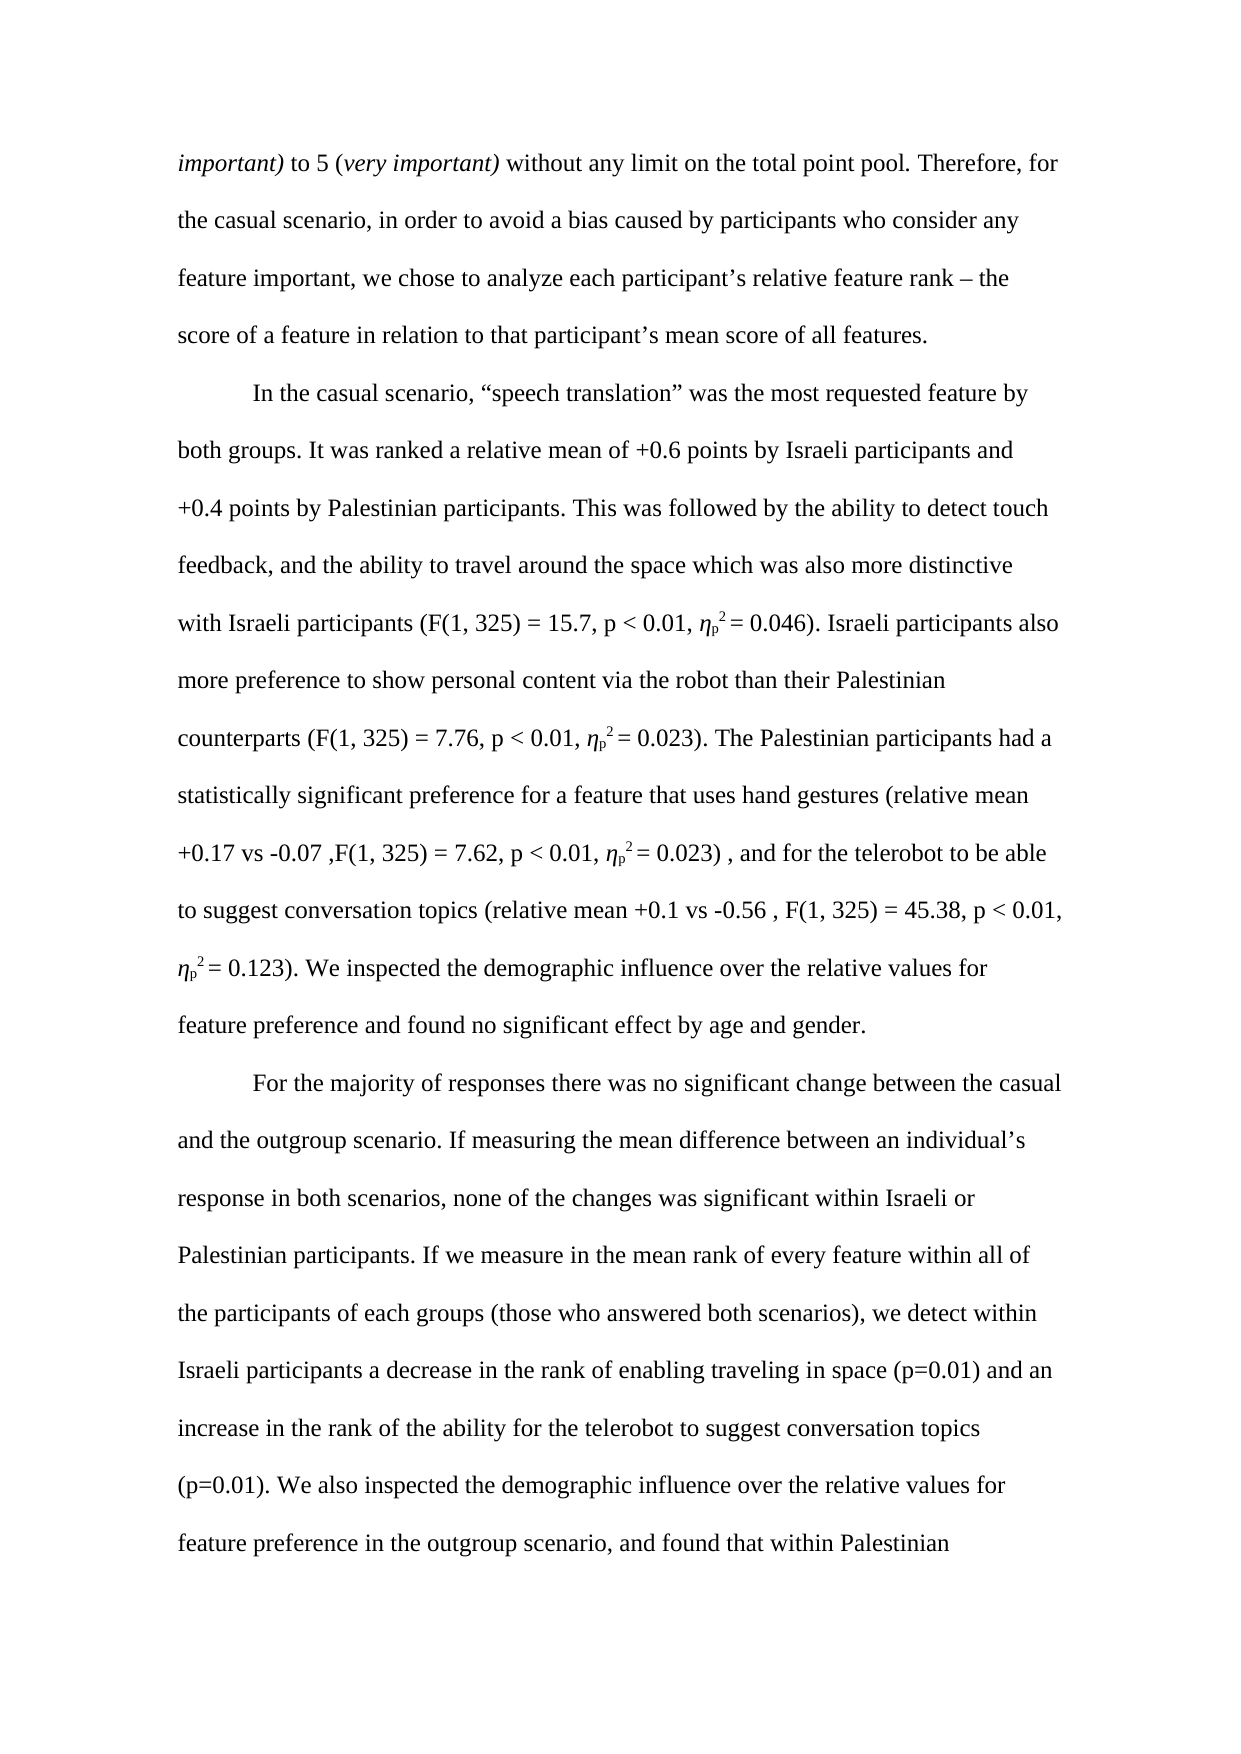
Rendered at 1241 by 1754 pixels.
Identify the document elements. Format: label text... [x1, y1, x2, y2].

text In the casual scenario, “speech translation” was the most requested feature by both groups. It was ranked a relative mean of +0.6 points by Israeli participants and +0.4 points by Palestinian participants. This was followed by the ability to detect touch feedback, and the ability to travel around the space which was also more distinctive with Israeli participants (F(1, 325) = 15.7, p < 0.01, ηp2 = 0.046). Israeli participants also more preference to show personal content via the robot than their Palestinian counterparts (F(1, 325) = 7.76, p < 0.01, ηp2 = 0.023). The Palestinian participants had a statistically significant preference for a feature that uses hand gestures (relative mean +0.17 vs -0.07 ,F(1, 325) = 7.62, p < 0.01, ηp2 = 0.023) , and for the telerobot to be able to suggest conversation topics (relative mean +0.1 vs -0.56 , F(1, 325) = 45.38, p < 0.01, ηp2 = 0.123). We inspected the demographic influence over the relative values for feature preference and found no significant effect by age and gender. [177, 378, 1063, 1039]
text important) to 5 (very important) without any limit on the total point pool. Therefore, for the casual scenario, in order to avoid a bias caused by participants who consider any feature important, we chose to analyze each participant’s relative feature rank – the score of a feature in relation to that participant’s mean score of all features. [177, 148, 1063, 349]
text For the majority of responses there was no significant change between the casual and the outgroup scenario. If measuring the mean difference between an individual’s response in both scenarios, none of the changes was significant within Israeli or Palestinian participants. If we measure in the mean rank of every feature within all of the participants of each groups (those who answered both scenarios), we detect within Israeli participants a decrease in the rank of enabling traveling in space (p=0.01) and an increase in the rank of the ability for the telerobot to suggest conversation topics (p=0.01). We also inspected the demographic influence over the relative values for feature preference in the outgroup scenario, and found that within Palestinian [177, 1068, 1063, 1556]
